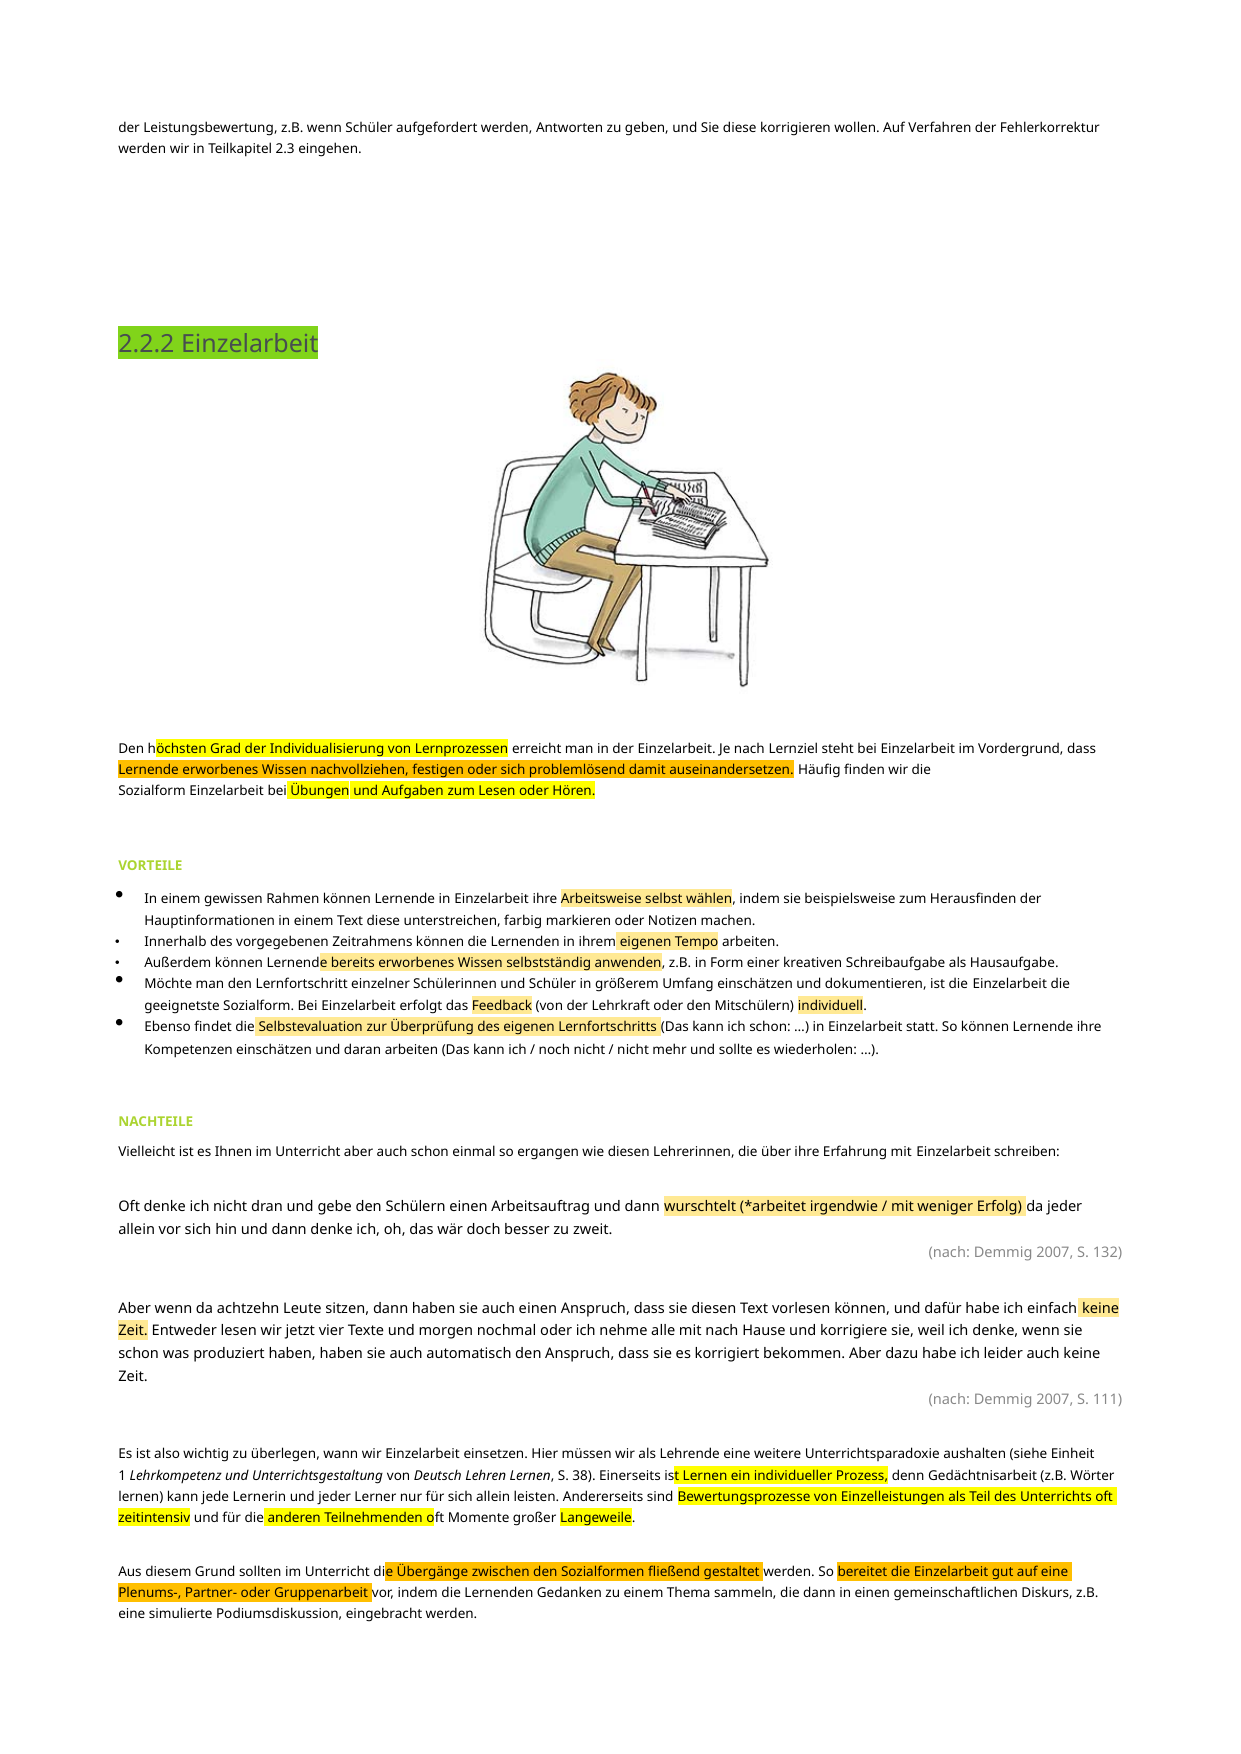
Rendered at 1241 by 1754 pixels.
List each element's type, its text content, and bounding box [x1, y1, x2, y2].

list Außerdem können Lernende bereits erworbenes Wissen selbstständig anwenden, z.B. in Form einer kreativen Schreibaufgabe als Hausaufgabe. [118, 950, 1122, 971]
list Möchte man den Lernfortschritt einzelner Schülerinnen und Schüler in größerem Umfang einschätzen und dokumentieren, ist die Einzelarbeit die geeignetste Sozialform. Bei Einzelarbeit erfolgt das Feedback (von der Lehrkraft oder den Mitschülern) individuell. [118, 971, 1122, 1014]
list Innerhalb des vorgegebenen Zeitrahmens können die Lernenden in ihrem eigenen Tempo arbeiten. [118, 929, 1122, 950]
text der Leistungsbewertung, z.B. wenn Schüler aufgefordert werden, Antworten zu geben, und Sie diese korrigieren wollen. Auf Verfahren der Fehlerkorrektur werden wir in Teilkapitel 2.3 eingehen. [118, 118, 1122, 158]
text Vielleicht ist es Ihnen im Unterricht aber auch schon einmal so ergangen wie diesen Lehrerinnen, die über ihre Erfahrung mit Einzelarbeit schreiben: [118, 1142, 1122, 1160]
list Ebenso findet die Selbstevaluation zur Überprüfung des eigenen Lernfortschritts (Das kann ich schon: …) in Einzelarbeit statt. So können Lernende ihre Kompetenzen einschätzen und daran arbeiten (Das kann ich / noch nicht / nicht mehr und sollte es wiederholen: …). [118, 1014, 1122, 1058]
text (nach: Demmig 2007, S. 132) [118, 1242, 1122, 1261]
text Aber wenn da achtzehn Leute sitzen, dann haben sie auch einen Anspruch, dass sie diesen Text vorlesen können, und dafür habe ich einfach keine Zeit. Entweder lesen wir jetzt vier Texte und morgen nochmal oder ich nehme alle mit nach Hause und korrigiere sie, weil ich denke, wenn sie schon was produziert haben, haben sie auch automatisch den Anspruch, dass sie es korrigiert bekommen. Aber dazu habe ich leider auch keine Zeit. [118, 1297, 1122, 1386]
text Aus diesem Grund sollten im Unterricht die Übergänge zwischen den Sozialformen fließend gestaltet werden. So bereitet die Einzelarbeit gut auf eine Plenums-, Partner- oder Gruppenarbeit vor, indem die Lernenden Gedanken zu einem Thema sammeln, die dann in einen gemeinschaftlichen Diskurs, z.B. eine simulierte Podiumsdiskussion, eingebracht werden. [118, 1562, 1122, 1623]
subtitle NACHTEILE [118, 1112, 1122, 1130]
text Oft denke ich nicht dran und gebe den Schülern einen Arbeitsauftrag und dann wurschtelt (*arbeitet irgendwie / mit weniger Erfolg) da jeder allein vor sich hin und dann denke ich, oh, das wär doch besser zu zweit. [118, 1196, 1122, 1239]
subtitle 2.2.2 Einzelarbeit [118, 326, 1122, 359]
text Den höchsten Grad der Individualisierung von Lernprozessen erreicht man in der Einzelarbeit. Je nach Lernziel steht bei Einzelarbeit im Vordergrund, dass Lernende erworbenes Wissen nachvollziehen, festigen oder sich problemlösend damit auseinandersetzen. Häufig finden wir die Sozialform Einzelarbeit bei Übungen und Aufgaben zum Lesen oder Hören. [118, 738, 1122, 799]
subtitle VORTEILE [118, 856, 1122, 874]
list In einem gewissen Rahmen können Lernende in Einzelarbeit ihre Arbeitsweise selbst wählen, indem sie beispielsweise zum Herausfinden der Hauptinformationen in einem Text diese unterstreichen, farbig markieren oder Notizen machen. [118, 886, 1122, 929]
text (nach: Demmig 2007, S. 111) [118, 1389, 1122, 1408]
text Es ist also wichtig zu überlegen, wann wir Einzelarbeit einsetzen. Hier müssen wir als Lehrende eine weitere Unterrichtsparadoxie aushalten (siehe Einheit 1 Lehrkompetenz und Unterrichtsgestaltung von Deutsch Lehren Lernen, S. 38). Einerseits ist Lernen ein individueller Prozess, denn Gedächtnisarbeit (z.B. Wörter lernen) kann jede Lernerin und jeder Lerner nur für sich allein leisten. Andererseits sind Bewertungsprozesse von Einzelleistungen als Teil des Unterrichts oft zeitintensiv und für die anderen Teilnehmenden oft Momente großer Langeweile. [118, 1444, 1122, 1526]
picture [463, 359, 777, 702]
